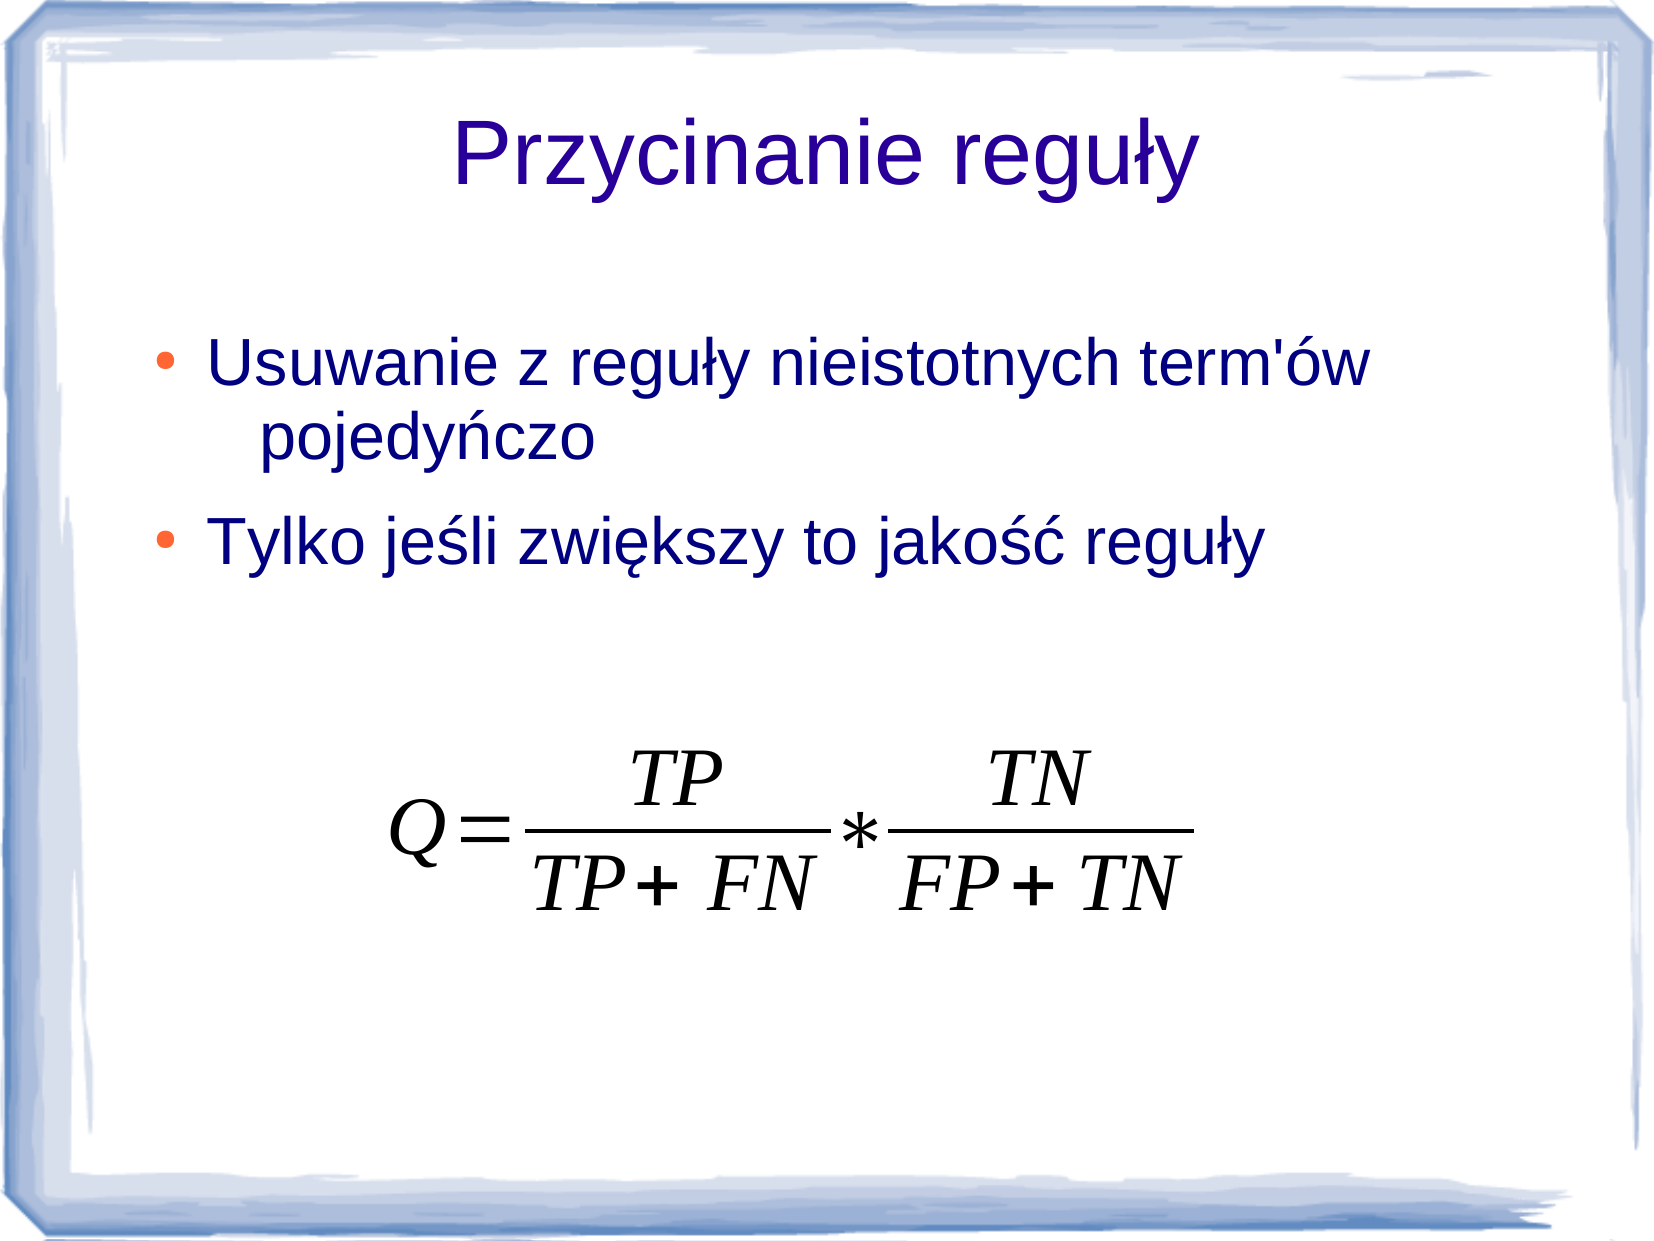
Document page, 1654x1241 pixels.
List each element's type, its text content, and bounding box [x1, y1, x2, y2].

list Usuwanie z reguły nieistotnych term'ów pojedyńczo Tylko jeśli zwiększy to jakość reguły [118, 324, 1560, 1004]
picture [0, 0, 1654, 1241]
title Przycinanie reguły [82, 49, 1571, 257]
chart [380, 732, 1205, 929]
